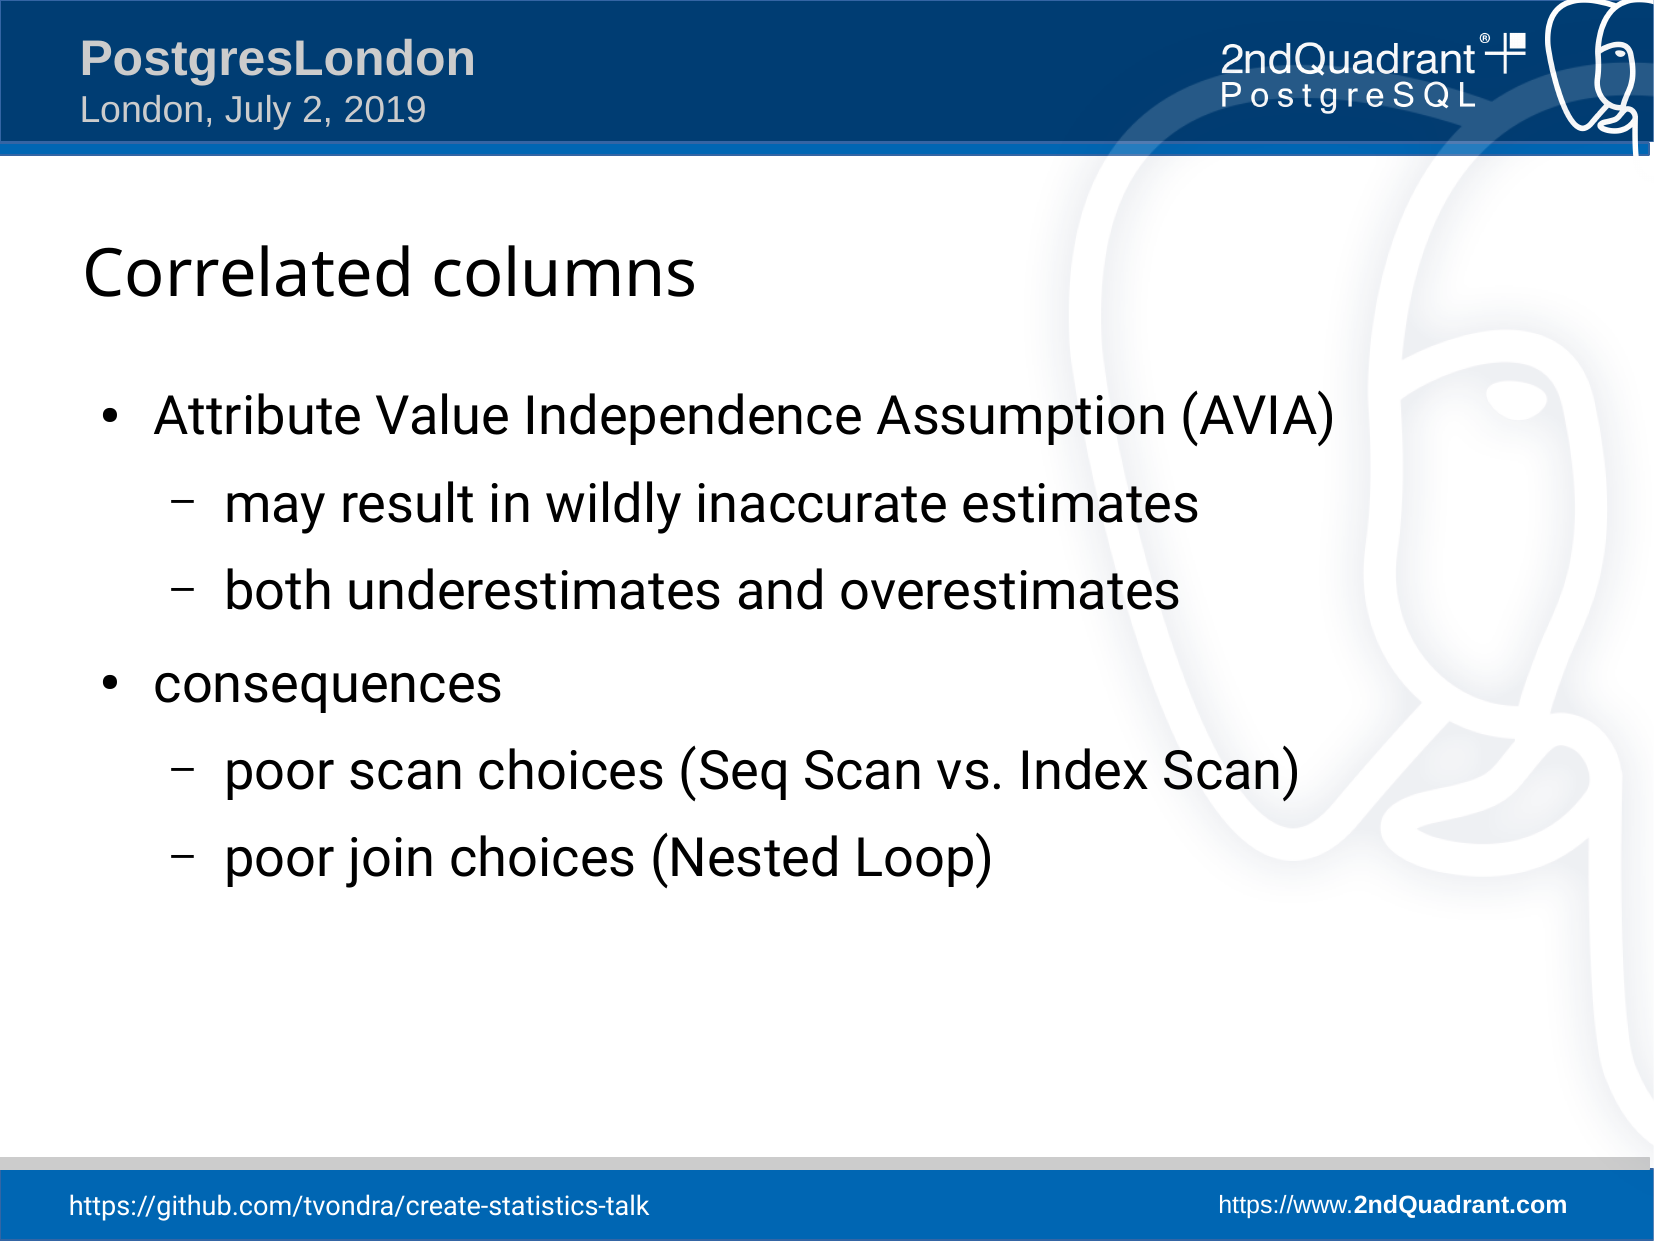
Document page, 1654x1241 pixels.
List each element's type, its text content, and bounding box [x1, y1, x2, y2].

title Correlated columns [82, 167, 1571, 375]
picture [632, 0, 1654, 1241]
list Attribute Value Independence Assumption (AVIA) may result in wildly inaccurate estimates both underestimates and overestimates consequences poor scan choices (Seq Scan vs. Index Scan) poor join choices (Nested Loop) [82, 384, 1571, 1104]
